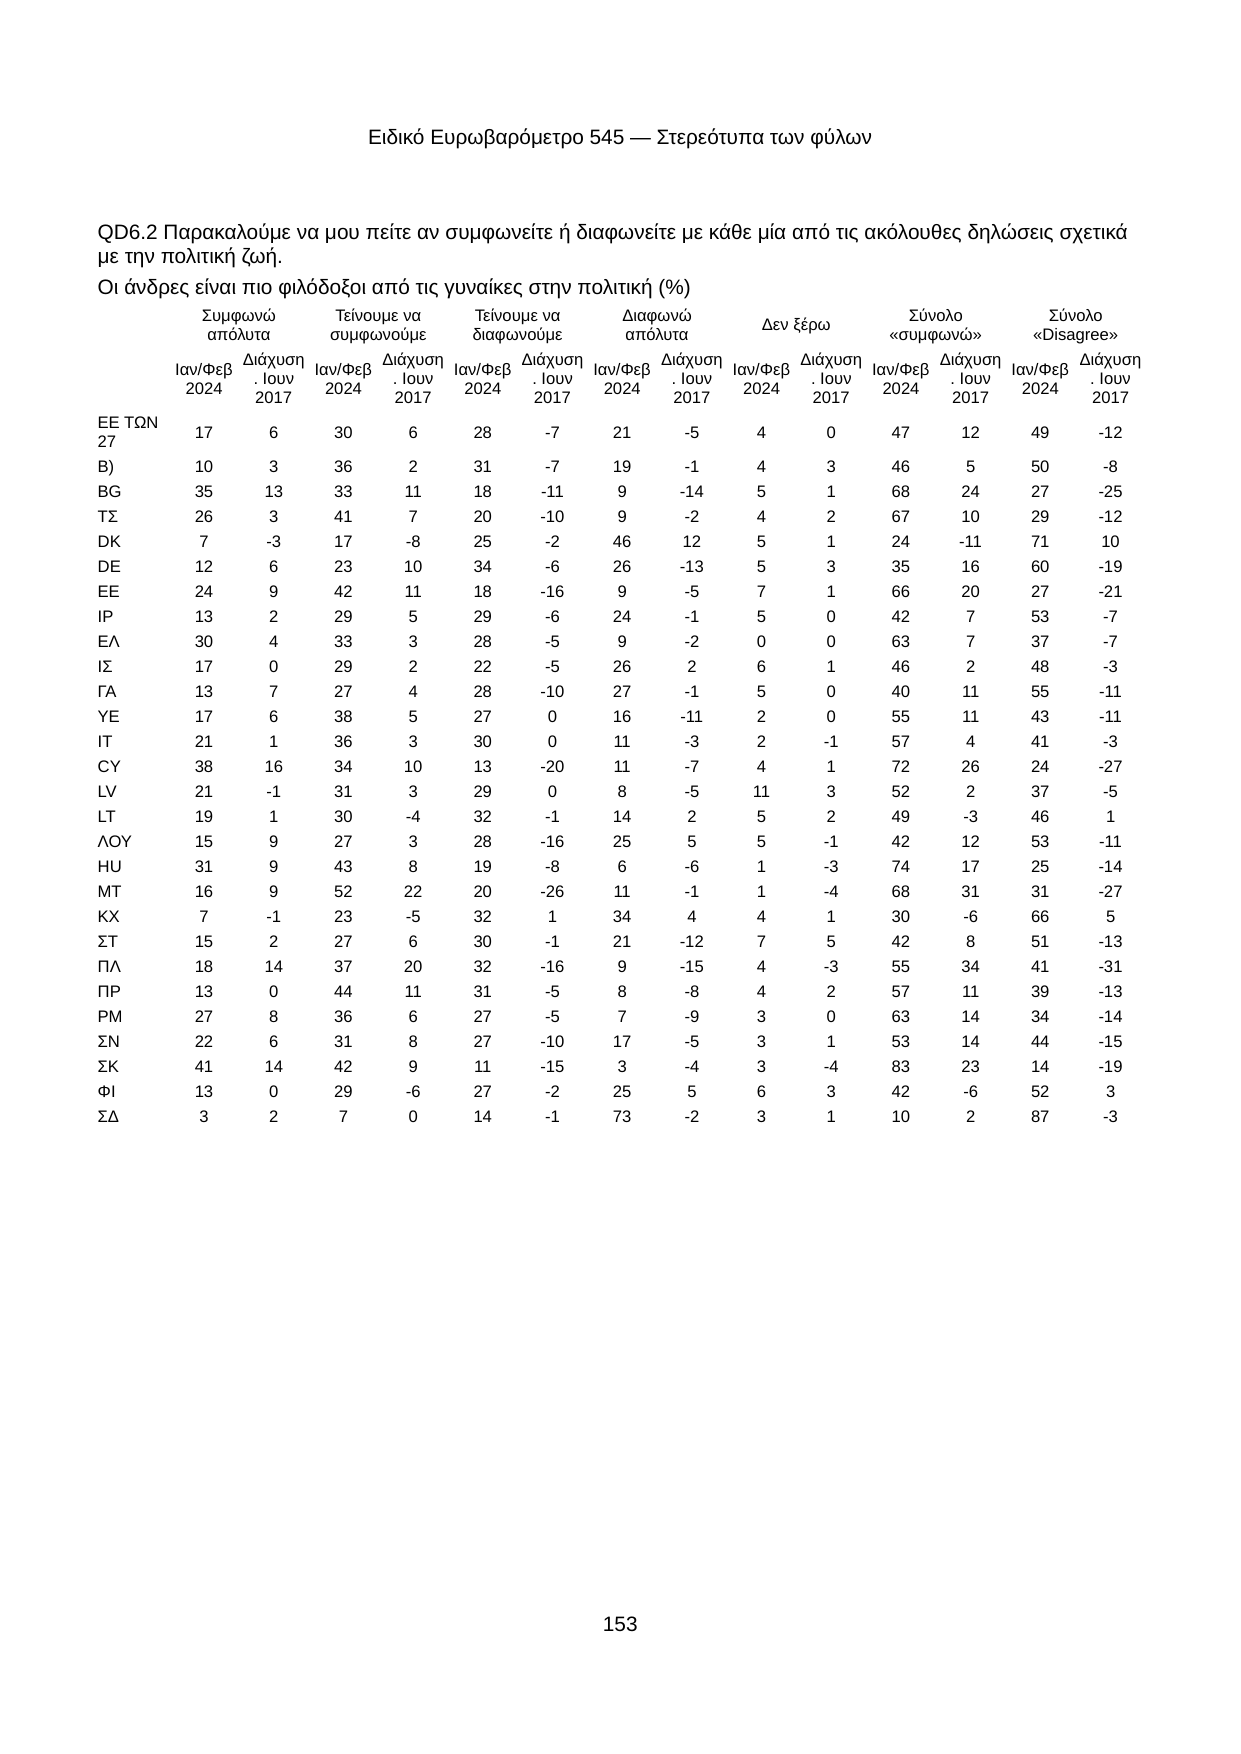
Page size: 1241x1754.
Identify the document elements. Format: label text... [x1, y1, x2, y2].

table_cell -8 [378, 529, 448, 554]
table_cell 5 [796, 929, 866, 954]
table_cell 19 [587, 454, 657, 479]
table_cell -1 [657, 454, 726, 479]
table_cell 36 [308, 1004, 378, 1029]
table_cell 42 [866, 604, 936, 629]
table_cell -6 [378, 1079, 448, 1104]
table_cell 21 [587, 929, 657, 954]
table_cell 30 [866, 904, 936, 929]
table_cell -2 [657, 504, 726, 529]
table_cell ΥΕ [95, 704, 169, 729]
table_cell 1 [726, 879, 796, 904]
table_cell 2 [657, 654, 726, 679]
table_cell ΣΔ [95, 1104, 169, 1129]
table_cell -16 [518, 954, 587, 979]
table_cell 11 [378, 579, 448, 604]
table_cell Διάχυση. Ιουν 2017 [936, 347, 1005, 410]
table_cell 7 [587, 1004, 657, 1029]
table_cell -7 [518, 454, 587, 479]
table_cell 21 [169, 729, 239, 754]
table_cell 17 [587, 1029, 657, 1054]
table_cell Ιαν/Φεβ 2024 [448, 347, 517, 410]
table_cell 30 [448, 729, 517, 754]
table_cell 26 [169, 504, 239, 529]
table_cell Σύνολο «Disagree» [1005, 303, 1146, 347]
table_cell 24 [936, 479, 1005, 504]
table_cell 17 [169, 410, 239, 454]
table_cell 32 [448, 904, 517, 929]
table_cell 3 [726, 1104, 796, 1129]
table_cell 16 [936, 554, 1005, 579]
table_cell 35 [866, 554, 936, 579]
table_cell 28 [448, 829, 517, 854]
table_cell Διαφωνώ απόλυτα [587, 303, 726, 347]
table_cell 14 [936, 1029, 1005, 1054]
table_cell 44 [1005, 1029, 1075, 1054]
table_cell 1 [239, 729, 308, 754]
table_cell 68 [866, 879, 936, 904]
table_cell 53 [1005, 604, 1075, 629]
table_cell 5 [726, 529, 796, 554]
table_cell -9 [657, 1004, 726, 1029]
table_cell 11 [936, 679, 1005, 704]
table_cell 29 [448, 779, 517, 804]
table_cell 13 [448, 754, 517, 779]
table_cell 14 [239, 1054, 308, 1079]
table_cell 46 [866, 454, 936, 479]
table_cell 6 [726, 1079, 796, 1104]
table_cell 4 [378, 679, 448, 704]
table_cell 16 [239, 754, 308, 779]
table_cell 8 [587, 979, 657, 1004]
table_cell 7 [169, 904, 239, 929]
table_cell ΓΑ [95, 679, 169, 704]
table_cell -10 [518, 504, 587, 529]
table_cell LV [95, 779, 169, 804]
table_cell -4 [657, 1054, 726, 1079]
table_cell 32 [448, 954, 517, 979]
table_cell -5 [518, 1004, 587, 1029]
table_cell 0 [796, 629, 866, 654]
table_cell 23 [308, 904, 378, 929]
table_cell -4 [796, 879, 866, 904]
table_cell 2 [936, 1104, 1005, 1129]
table_cell -12 [1075, 410, 1146, 454]
table_cell 5 [726, 604, 796, 629]
table_cell ΚΧ [95, 904, 169, 929]
table_cell CY [95, 754, 169, 779]
table_cell 2 [239, 604, 308, 629]
table_cell 0 [796, 410, 866, 454]
table_cell 3 [378, 829, 448, 854]
table_cell 10 [866, 1104, 936, 1129]
table_cell 3 [1075, 1079, 1146, 1104]
table_cell 72 [866, 754, 936, 779]
table_cell 4 [239, 629, 308, 654]
table_cell 27 [448, 1029, 517, 1054]
table_cell 8 [378, 854, 448, 879]
table_cell 51 [1005, 929, 1075, 954]
table_cell 1 [1075, 804, 1146, 829]
table_cell -1 [796, 729, 866, 754]
table_cell 30 [169, 629, 239, 654]
table_cell Ιαν/Φεβ 2024 [1005, 347, 1075, 410]
table_cell 42 [308, 579, 378, 604]
table_cell IT [95, 729, 169, 754]
table_cell -10 [518, 1029, 587, 1054]
table_cell 47 [866, 410, 936, 454]
table_cell 2 [726, 729, 796, 754]
table_cell 3 [726, 1029, 796, 1054]
table_cell 11 [587, 879, 657, 904]
table_cell ΡΜ [95, 1004, 169, 1029]
table_cell 6 [726, 654, 796, 679]
table_cell ΜΤ [95, 879, 169, 904]
table_cell 5 [936, 454, 1005, 479]
table_cell -1 [518, 804, 587, 829]
table_cell 9 [587, 579, 657, 604]
table_cell 30 [308, 410, 378, 454]
table_cell 2 [936, 779, 1005, 804]
table_cell 22 [169, 1029, 239, 1054]
table_cell 74 [866, 854, 936, 879]
table_cell 3 [796, 554, 866, 579]
table_cell 10 [378, 754, 448, 779]
table_cell 55 [866, 704, 936, 729]
table_cell ΦΙ [95, 1079, 169, 1104]
table_cell 12 [657, 529, 726, 554]
table_cell -5 [657, 1029, 726, 1054]
table_cell Ιαν/Φεβ 2024 [866, 347, 936, 410]
table_cell 13 [239, 479, 308, 504]
table_cell 3 [726, 1004, 796, 1029]
table_cell -1 [657, 679, 726, 704]
table_cell 46 [1005, 804, 1075, 829]
table_cell 18 [169, 954, 239, 979]
table_cell 49 [866, 804, 936, 829]
table_cell 37 [1005, 779, 1075, 804]
table_cell -15 [1075, 1029, 1146, 1054]
table_cell -3 [936, 804, 1005, 829]
table_cell Τείνουμε να συμφωνούμε [308, 303, 448, 347]
table_cell -6 [518, 554, 587, 579]
table_cell ΠΛ [95, 954, 169, 979]
table_cell -2 [657, 629, 726, 654]
table_cell Β) [95, 454, 169, 479]
table_cell 10 [1075, 529, 1146, 554]
table_cell 6 [239, 704, 308, 729]
table_cell 4 [726, 979, 796, 1004]
table_cell 34 [587, 904, 657, 929]
table_cell -19 [1075, 554, 1146, 579]
table_cell 38 [169, 754, 239, 779]
table_cell 20 [936, 579, 1005, 604]
table_cell -11 [657, 704, 726, 729]
table_cell 57 [866, 729, 936, 754]
table_cell 0 [239, 979, 308, 1004]
table_cell -12 [657, 929, 726, 954]
table_cell 3 [239, 454, 308, 479]
table_cell DE [95, 554, 169, 579]
table_cell 4 [936, 729, 1005, 754]
table_cell -6 [518, 604, 587, 629]
table_cell 27 [448, 1004, 517, 1029]
table_cell 66 [1005, 904, 1075, 929]
table_cell 17 [936, 854, 1005, 879]
table_cell -8 [1075, 454, 1146, 479]
table_cell 6 [239, 1029, 308, 1054]
table_cell -7 [1075, 629, 1146, 654]
table_cell 37 [1005, 629, 1075, 654]
table_cell 63 [866, 1004, 936, 1029]
table_cell 21 [587, 410, 657, 454]
table_cell 27 [1005, 579, 1075, 604]
table_cell 16 [169, 879, 239, 904]
table_cell 11 [936, 704, 1005, 729]
table_cell 18 [448, 579, 517, 604]
table_cell 0 [796, 604, 866, 629]
table_cell [95, 303, 169, 347]
table_cell 43 [308, 854, 378, 879]
table_cell 12 [169, 554, 239, 579]
table_cell 60 [1005, 554, 1075, 579]
table_cell 21 [169, 779, 239, 804]
table_cell 7 [239, 679, 308, 704]
table_cell 11 [378, 479, 448, 504]
table_cell 3 [239, 504, 308, 529]
table_cell 8 [936, 929, 1005, 954]
table_cell 34 [448, 554, 517, 579]
table_cell 24 [169, 579, 239, 604]
table_cell 4 [726, 504, 796, 529]
table_cell 20 [378, 954, 448, 979]
table_cell 15 [169, 929, 239, 954]
table_cell 25 [448, 529, 517, 554]
table_cell -6 [936, 904, 1005, 929]
table_cell 27 [308, 929, 378, 954]
table_cell -11 [936, 529, 1005, 554]
table_cell 27 [587, 679, 657, 704]
table_cell Ιαν/Φεβ 2024 [308, 347, 378, 410]
table_cell 39 [1005, 979, 1075, 1004]
table_cell 3 [169, 1104, 239, 1129]
table_cell 4 [657, 904, 726, 929]
table_cell 9 [239, 579, 308, 604]
table_cell -1 [239, 779, 308, 804]
table_cell ΣΝ [95, 1029, 169, 1054]
table_cell 11 [378, 979, 448, 1004]
table_cell 14 [936, 1004, 1005, 1029]
table_cell 6 [378, 929, 448, 954]
table_cell 0 [726, 629, 796, 654]
table_cell -5 [1075, 779, 1146, 804]
table_cell 13 [169, 1079, 239, 1104]
table_cell 5 [378, 704, 448, 729]
table_cell 46 [587, 529, 657, 554]
table_cell 5 [657, 829, 726, 854]
table_cell 3 [378, 779, 448, 804]
table_cell -1 [518, 929, 587, 954]
table_cell 31 [1005, 879, 1075, 904]
table_cell 4 [726, 454, 796, 479]
table_cell 1 [796, 579, 866, 604]
table_cell 43 [1005, 704, 1075, 729]
table_cell Ιαν/Φεβ 2024 [169, 347, 239, 410]
table_cell -3 [796, 954, 866, 979]
table_cell 8 [587, 779, 657, 804]
table_cell 27 [448, 1079, 517, 1104]
table_cell 3 [796, 454, 866, 479]
table_cell 2 [796, 504, 866, 529]
table_cell 7 [726, 579, 796, 604]
table_cell 1 [726, 854, 796, 879]
table_cell HU [95, 854, 169, 879]
table_cell 14 [587, 804, 657, 829]
table_cell 2 [796, 804, 866, 829]
table_cell 3 [378, 629, 448, 654]
table_cell Διάχυση. Ιουν 2017 [239, 347, 308, 410]
table_cell 9 [587, 479, 657, 504]
table_cell 20 [448, 504, 517, 529]
table_cell -5 [657, 579, 726, 604]
table_cell 28 [448, 679, 517, 704]
table_cell 42 [308, 1054, 378, 1079]
table_cell 6 [378, 1004, 448, 1029]
table_cell 0 [378, 1104, 448, 1129]
table_cell 2 [936, 654, 1005, 679]
table_cell -15 [518, 1054, 587, 1079]
table_cell -5 [518, 654, 587, 679]
table_cell 41 [1005, 954, 1075, 979]
table_cell 28 [448, 410, 517, 454]
table_cell 17 [169, 654, 239, 679]
table_cell 13 [169, 979, 239, 1004]
table_cell 6 [378, 410, 448, 454]
table_cell 34 [936, 954, 1005, 979]
table_cell -19 [1075, 1054, 1146, 1079]
table_cell -12 [1075, 504, 1146, 529]
table_cell 36 [308, 729, 378, 754]
table_cell 4 [726, 754, 796, 779]
table_cell -2 [518, 529, 587, 554]
table_cell 1 [796, 754, 866, 779]
table_cell 1 [796, 1029, 866, 1054]
table_cell 29 [308, 654, 378, 679]
table_cell 3 [726, 1054, 796, 1079]
table_cell 7 [308, 1104, 378, 1129]
table_cell 6 [239, 410, 308, 454]
table_cell 25 [1005, 854, 1075, 879]
table_cell 3 [587, 1054, 657, 1079]
table_cell 25 [587, 1079, 657, 1104]
table_cell 7 [936, 629, 1005, 654]
table_cell 73 [587, 1104, 657, 1129]
table_cell -20 [518, 754, 587, 779]
table_cell 27 [169, 1004, 239, 1029]
table_cell 11 [587, 754, 657, 779]
table_cell 2 [796, 979, 866, 1004]
table_cell 14 [1005, 1054, 1075, 1079]
table_cell 13 [169, 604, 239, 629]
table_cell ΕΕ [95, 579, 169, 604]
table_cell -7 [657, 754, 726, 779]
table_cell 53 [1005, 829, 1075, 854]
table_cell 18 [448, 479, 517, 504]
table_cell -14 [1075, 854, 1146, 879]
table_cell 15 [169, 829, 239, 854]
table_cell -11 [1075, 704, 1146, 729]
table_cell 1 [796, 654, 866, 679]
table_cell 4 [726, 904, 796, 929]
table_cell 23 [936, 1054, 1005, 1079]
table_cell 31 [448, 979, 517, 1004]
table_cell 6 [239, 554, 308, 579]
table_cell -5 [657, 410, 726, 454]
table_cell Ιαν/Φεβ 2024 [726, 347, 796, 410]
table_cell 57 [866, 979, 936, 1004]
table_cell 2 [239, 1104, 308, 1129]
table_cell 31 [448, 454, 517, 479]
table_cell 26 [936, 754, 1005, 779]
table_cell -13 [1075, 929, 1146, 954]
table_cell 9 [587, 954, 657, 979]
table_cell 5 [726, 479, 796, 504]
table_cell 2 [378, 454, 448, 479]
table_cell 24 [1005, 754, 1075, 779]
table_cell 5 [657, 1079, 726, 1104]
table_cell -14 [657, 479, 726, 504]
table_cell 2 [657, 804, 726, 829]
table_cell 46 [866, 654, 936, 679]
table_cell 50 [1005, 454, 1075, 479]
table_cell ΣΤ [95, 929, 169, 954]
table_cell 27 [308, 679, 378, 704]
table_cell -26 [518, 879, 587, 904]
table_cell 7 [726, 929, 796, 954]
table_cell Δεν ξέρω [726, 303, 866, 347]
table_cell 5 [378, 604, 448, 629]
table_cell 32 [448, 804, 517, 829]
table_cell 23 [308, 554, 378, 579]
table_cell -7 [518, 410, 587, 454]
table_cell Ιαν/Φεβ 2024 [587, 347, 657, 410]
table_cell 24 [587, 604, 657, 629]
table_cell BG [95, 479, 169, 504]
table_cell 17 [169, 704, 239, 729]
table_cell 7 [936, 604, 1005, 629]
table_cell 66 [866, 579, 936, 604]
table_cell Διάχυση. Ιουν 2017 [796, 347, 866, 410]
table_cell 17 [308, 529, 378, 554]
table_cell -1 [796, 829, 866, 854]
table_cell 2 [378, 654, 448, 679]
table_cell 29 [308, 604, 378, 629]
table_cell -8 [518, 854, 587, 879]
table_cell 6 [587, 854, 657, 879]
table_cell ΣΚ [95, 1054, 169, 1079]
table_cell 52 [1005, 1079, 1075, 1104]
table_cell 37 [308, 954, 378, 979]
table_cell 7 [378, 504, 448, 529]
table_cell 9 [239, 879, 308, 904]
table_cell -8 [657, 979, 726, 1004]
table_cell -25 [1075, 479, 1146, 504]
table_cell -5 [657, 779, 726, 804]
table_cell 5 [726, 804, 796, 829]
table_cell 4 [726, 954, 796, 979]
table_cell 42 [866, 1079, 936, 1104]
table_cell ΕΛ [95, 629, 169, 654]
table_cell 3 [796, 1079, 866, 1104]
table_cell 20 [448, 879, 517, 904]
table_cell 0 [239, 654, 308, 679]
table_cell -5 [378, 904, 448, 929]
table_cell 63 [866, 629, 936, 654]
table_cell 1 [796, 529, 866, 554]
table_cell -2 [657, 1104, 726, 1129]
table_cell -6 [936, 1079, 1005, 1104]
table_cell -4 [378, 804, 448, 829]
table_cell 1 [796, 904, 866, 929]
table_cell 29 [308, 1079, 378, 1104]
table_cell -6 [657, 854, 726, 879]
table_cell -1 [239, 904, 308, 929]
table_cell 12 [936, 410, 1005, 454]
table_cell -3 [1075, 1104, 1146, 1129]
table_cell 9 [378, 1054, 448, 1079]
table_cell -11 [1075, 829, 1146, 854]
table_cell [95, 347, 169, 410]
table_cell 26 [587, 554, 657, 579]
table_cell -31 [1075, 954, 1146, 979]
table_cell 27 [448, 704, 517, 729]
table_cell 5 [726, 554, 796, 579]
table_cell 5 [726, 679, 796, 704]
table_cell 53 [866, 1029, 936, 1054]
table_cell 10 [378, 554, 448, 579]
table_cell 11 [726, 779, 796, 804]
table_cell 22 [378, 879, 448, 904]
table_cell ΠΡ [95, 979, 169, 1004]
table_cell 2 [726, 704, 796, 729]
table_cell Διάχυση. Ιουν 2017 [1075, 347, 1146, 410]
table_cell 5 [1075, 904, 1146, 929]
table_cell 33 [308, 629, 378, 654]
table_cell 13 [169, 679, 239, 704]
table_cell 28 [448, 629, 517, 654]
table_cell 0 [518, 704, 587, 729]
table_cell 1 [796, 1104, 866, 1129]
table_cell ΙΡ [95, 604, 169, 629]
table_cell -2 [518, 1079, 587, 1104]
table_cell 83 [866, 1054, 936, 1079]
table_cell 0 [239, 1079, 308, 1104]
table_cell 55 [1005, 679, 1075, 704]
table_cell 24 [866, 529, 936, 554]
table_cell -11 [518, 479, 587, 504]
table_cell Συμφωνώ απόλυτα [169, 303, 308, 347]
table_cell 30 [448, 929, 517, 954]
table_cell 35 [169, 479, 239, 504]
table_cell -3 [657, 729, 726, 754]
table_cell 3 [796, 779, 866, 804]
table_cell 19 [169, 804, 239, 829]
table_cell 4 [726, 410, 796, 454]
table_cell 55 [866, 954, 936, 979]
table_cell 87 [1005, 1104, 1075, 1129]
table_cell -4 [796, 1054, 866, 1079]
table_cell -1 [657, 879, 726, 904]
table_cell 48 [1005, 654, 1075, 679]
table_cell -3 [1075, 654, 1146, 679]
table_cell 42 [866, 929, 936, 954]
table_cell -16 [518, 579, 587, 604]
table_cell -1 [657, 604, 726, 629]
table_cell -11 [1075, 679, 1146, 704]
table_cell 11 [448, 1054, 517, 1079]
table_cell 52 [866, 779, 936, 804]
table_cell 16 [587, 704, 657, 729]
table_cell Οι άνδρες είναι πιο φιλόδοξοι από τις γυναίκες στην πολιτική (%) [95, 270, 1146, 303]
table_cell 25 [587, 829, 657, 854]
table_cell -21 [1075, 579, 1146, 604]
table_cell 12 [936, 829, 1005, 854]
table_cell 36 [308, 454, 378, 479]
table_cell 1 [239, 804, 308, 829]
table_cell -16 [518, 829, 587, 854]
table_cell 38 [308, 704, 378, 729]
table_cell 9 [239, 854, 308, 879]
table_cell -3 [1075, 729, 1146, 754]
table_cell 41 [169, 1054, 239, 1079]
table_cell 33 [308, 479, 378, 504]
table_cell 26 [587, 654, 657, 679]
table_header QD6.2 Παρακαλούμε να μου πείτε αν συμφωνείτε ή διαφωνείτε με κάθε μία από τις ακόλουθες δηλώσεις σχετικά με την πολιτική ζωή. [95, 217, 1146, 270]
table_cell 3 [378, 729, 448, 754]
table_cell 0 [796, 1004, 866, 1029]
table_cell Τείνουμε να διαφωνούμε [448, 303, 587, 347]
table_cell -3 [239, 529, 308, 554]
table_cell Διάχυση. Ιουν 2017 [378, 347, 448, 410]
table_cell 11 [936, 979, 1005, 1004]
table_cell Διάχυση. Ιουν 2017 [657, 347, 726, 410]
table_cell 30 [308, 804, 378, 829]
table_cell 29 [1005, 504, 1075, 529]
table_cell Διάχυση. Ιουν 2017 [518, 347, 587, 410]
table_cell -14 [1075, 1004, 1146, 1029]
table_cell 1 [518, 904, 587, 929]
table_cell 27 [308, 829, 378, 854]
table_cell 0 [796, 704, 866, 729]
table_cell 2 [239, 929, 308, 954]
table_cell 31 [936, 879, 1005, 904]
table_cell 68 [866, 479, 936, 504]
table_cell 40 [866, 679, 936, 704]
table_cell 0 [796, 679, 866, 704]
table_cell 34 [308, 754, 378, 779]
table_cell -13 [1075, 979, 1146, 1004]
table_cell -3 [796, 854, 866, 879]
table_cell 71 [1005, 529, 1075, 554]
table_cell -27 [1075, 754, 1146, 779]
table_cell -5 [518, 629, 587, 654]
table_cell DK [95, 529, 169, 554]
table_cell 8 [378, 1029, 448, 1054]
table_cell -5 [518, 979, 587, 1004]
table_cell 67 [866, 504, 936, 529]
table_cell 9 [587, 504, 657, 529]
table_cell 29 [448, 604, 517, 629]
table_cell 49 [1005, 410, 1075, 454]
table_cell 22 [448, 654, 517, 679]
table_cell -13 [657, 554, 726, 579]
table_cell 10 [936, 504, 1005, 529]
table_cell 34 [1005, 1004, 1075, 1029]
table_cell -10 [518, 679, 587, 704]
table_cell 44 [308, 979, 378, 1004]
table_cell Σύνολο «συμφωνώ» [866, 303, 1005, 347]
table_cell 10 [169, 454, 239, 479]
table_cell 14 [448, 1104, 517, 1129]
table_cell 52 [308, 879, 378, 904]
table_cell 9 [587, 629, 657, 654]
table_cell 5 [726, 829, 796, 854]
table_cell 0 [518, 729, 587, 754]
table_cell 1 [796, 479, 866, 504]
table_cell 27 [1005, 479, 1075, 504]
table_cell 11 [587, 729, 657, 754]
table_cell -27 [1075, 879, 1146, 904]
table_cell ΙΣ [95, 654, 169, 679]
table_cell 9 [239, 829, 308, 854]
table_cell -7 [1075, 604, 1146, 629]
table_cell 41 [1005, 729, 1075, 754]
table_cell LT [95, 804, 169, 829]
table_cell 31 [169, 854, 239, 879]
table_cell 19 [448, 854, 517, 879]
table_cell 7 [169, 529, 239, 554]
table_cell 31 [308, 1029, 378, 1054]
table_cell 31 [308, 779, 378, 804]
table_cell 41 [308, 504, 378, 529]
table_cell ΛΟΥ [95, 829, 169, 854]
table_cell 42 [866, 829, 936, 854]
table_cell -15 [657, 954, 726, 979]
table_cell 8 [239, 1004, 308, 1029]
table_cell 14 [239, 954, 308, 979]
table_cell 0 [518, 779, 587, 804]
table_cell ΤΣ [95, 504, 169, 529]
table_cell ΕΕ ΤΩΝ 27 [95, 410, 169, 454]
table_cell -1 [518, 1104, 587, 1129]
